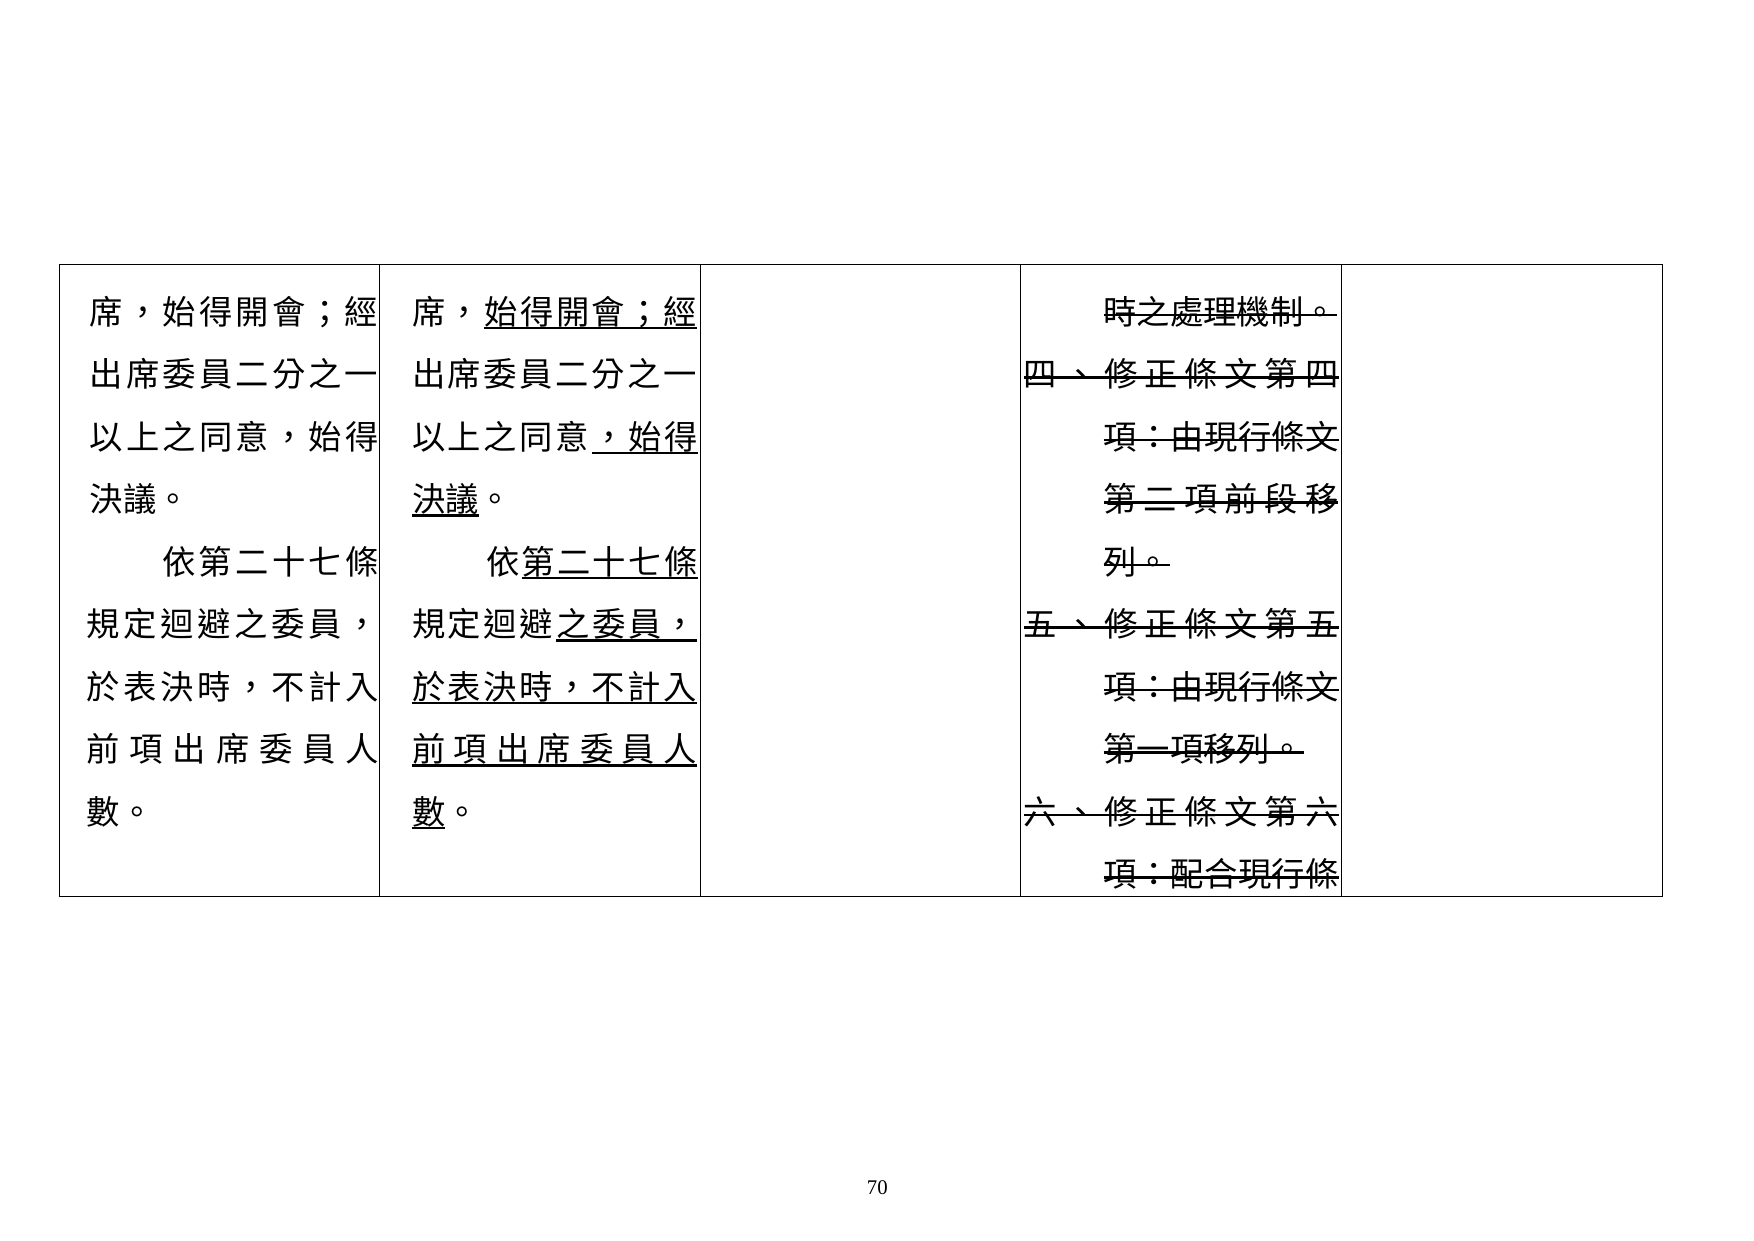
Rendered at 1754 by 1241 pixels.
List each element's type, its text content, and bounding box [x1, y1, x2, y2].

table_cell 席，始得開會；經出席委員二分之一以上之同意，始得決議。 依第二十七條規定迴避之委員，於表決時，不計入前項出席委員人數。 [380, 265, 700, 896]
table_cell [1342, 265, 1662, 896]
table_cell [701, 265, 1020, 896]
table_cell 席，始得開會；經出席委員二分之一以上之同意，始得決議。 依第二十七條規定迴避之委員，於表決時，不計入前項出席委員人數。 [60, 265, 379, 896]
table_cell 時之處理機制。 四、修正條文第四項：由現行條文第二項前段移列。 五、修正條文第五項：由現行條文第一項移列。 六、修正條文第六項：配合現行條 [1021, 265, 1341, 896]
